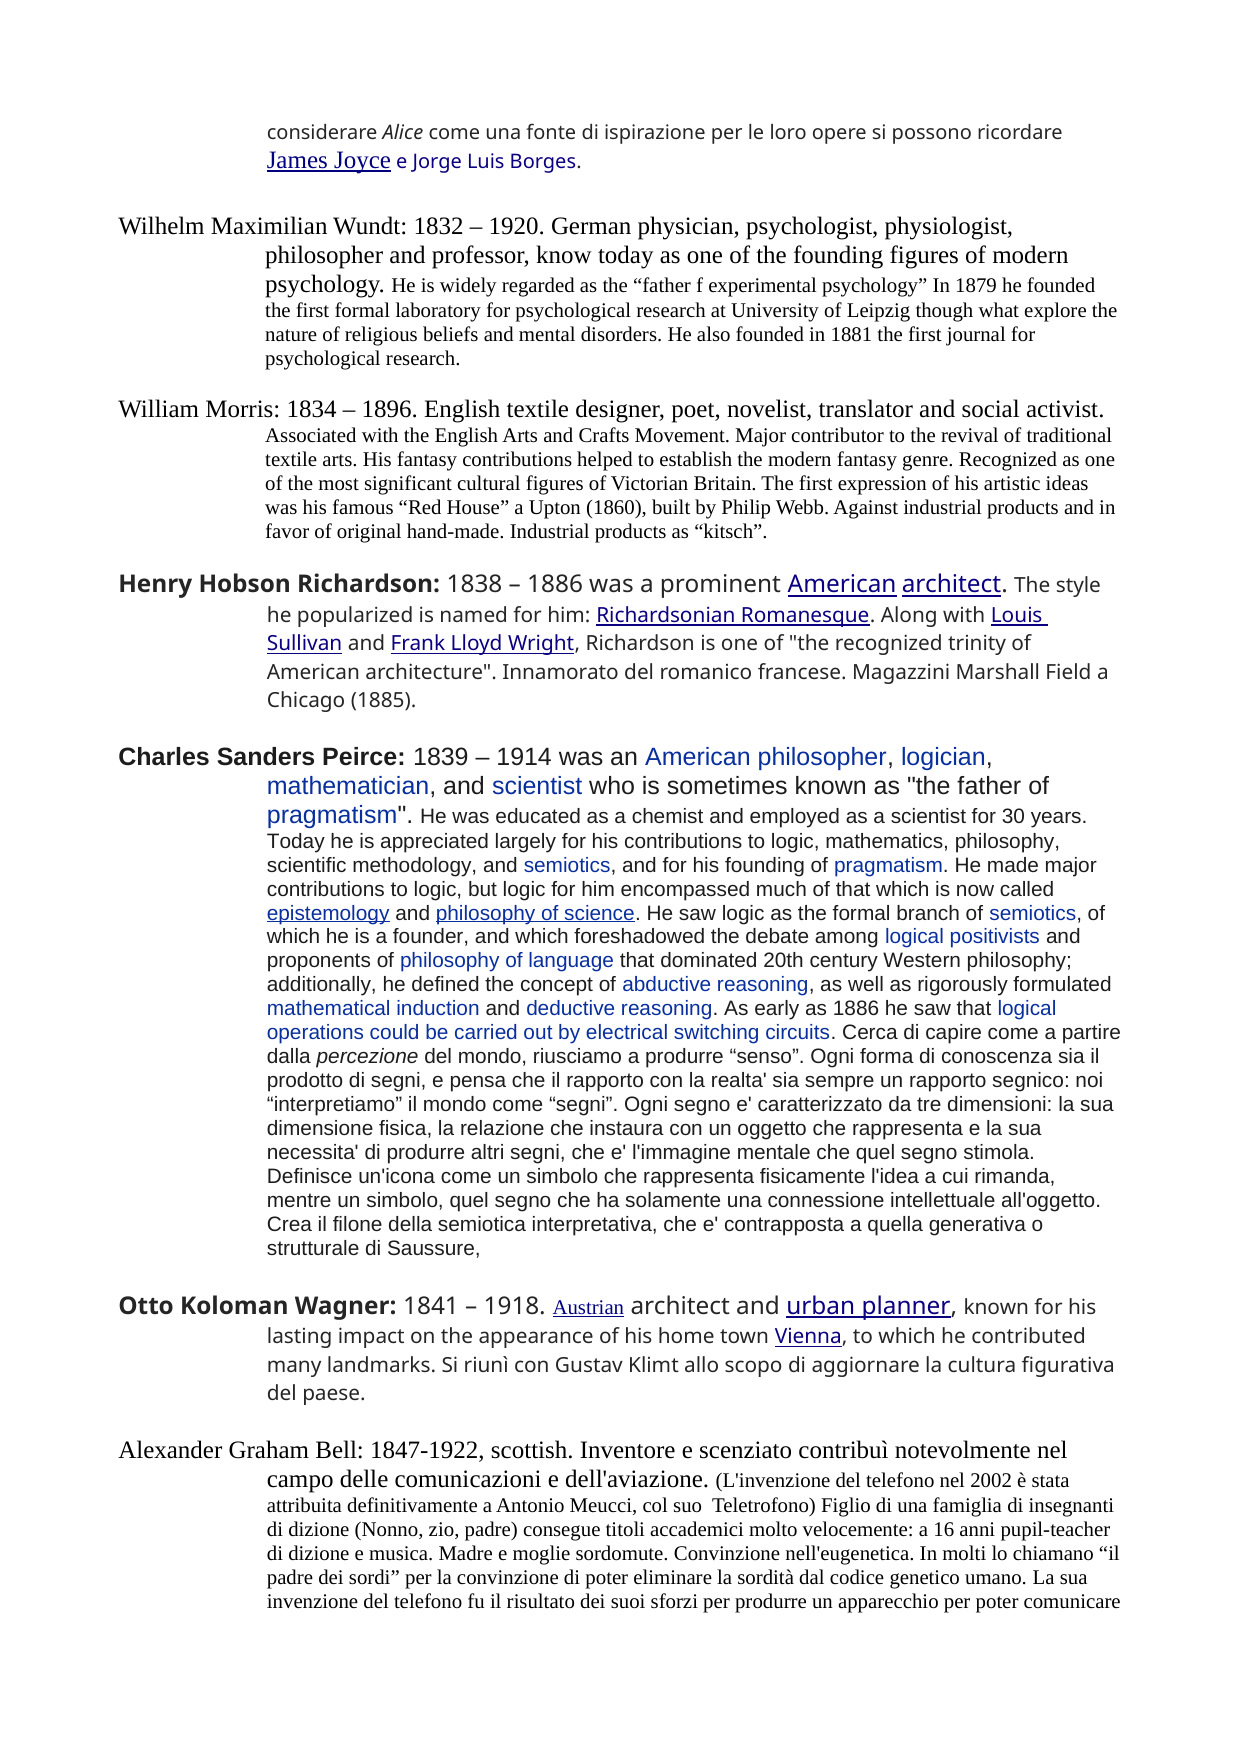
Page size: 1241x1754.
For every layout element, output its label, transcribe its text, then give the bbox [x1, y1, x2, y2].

text Charles Sanders Peirce: 1839 – 1914 was an American philosopher, logician, mathematician, and scientist who is sometimes known as "the father of pragmatism". He was educated as a chemist and employed as a scientist for 30 years. Today he is appreciated largely for his contributions to logic, mathematics, philosophy, scientific methodology, and semiotics, and for his founding of pragmatism. He made major contributions to logic, but logic for him encompassed much of that which is now called epistemology and philosophy of science. He saw logic as the formal branch of semiotics, of which he is a founder, and which foreshadowed the debate among logical positivists and proponents of philosophy of language that dominated 20th century Western philosophy; additionally, he defined the concept of abductive reasoning, as well as rigorously formulated mathematical induction and deductive reasoning. As early as 1886 he saw that logical operations could be carried out by electrical switching circuits. Cerca di capire come a partire dalla percezione del mondo, riusciamo a produrre “senso”. Ogni forma di conoscenza sia il prodotto di segni, e pensa che il rapporto con la realta' sia sempre un rapporto segnico: noi “interpretiamo” il mondo come “segni”. Ogni segno e' caratterizzato da tre dimensioni: la sua dimensione fisica, la relazione che instaura con un oggetto che rappresenta e la sua necessita' di produrre altri segni, che e' l'immagine mentale che quel segno stimola. Definisce un'icona come un simbolo che rappresenta fisicamente l'idea a cui rimanda, mentre un simbolo, quel segno che ha solamente una connessione intellettuale all'oggetto. Crea il filone della semiotica interpretativa, che e' contrapposta a quella generativa o strutturale di Saussure, [118, 742, 1122, 1260]
text Wilhelm Maximilian Wundt: 1832 – 1920. German physician, psychologist, physiologist, philosopher and professor, know today as one of the founding figures of modern psychology. He is widely regarded as the “father f experimental psychology” In 1879 he founded the first formal laboratory for psychological research at University of Leipzig though what explore the nature of religious beliefs and mental disorders. He also founded in 1881 the first journal for psychological research. [118, 211, 1122, 370]
text Alexander Graham Bell: 1847-1922, scottish. Inventore e scenziato contribuì notevolmente nel campo delle comunicazioni e dell'aviazione. (L'invenzione del telefono nel 2002 è stata attribuita definitivamente a Antonio Meucci, col suo Teletrofono) Figlio di una famiglia di insegnanti di dizione (Nonno, zio, padre) consegue titoli accademici molto velocemente: a 16 anni pupil-teacher di dizione e musica. Madre e moglie sordomute. Convinzione nell'eugenetica. In molti lo chiamano “il padre dei sordi” per la convinzione di poter eliminare la sordità dal codice genetico umano. La sua invenzione del telefono fu il risultato dei suoi sforzi per produrre un apparecchio per poter comunicare [118, 1436, 1122, 1613]
text Otto Koloman Wagner: 1841 – 1918. Austrian architect and urban planner, known for his lasting impact on the appearance of his home town Vienna, to which he contributed many landmarks. Si riunì con Gustav Klimt allo scopo di aggiornare la cultura figurativa del paese. [118, 1288, 1122, 1407]
text considerare Alice come una fonte di ispirazione per le loro opere si possono ricordare James Joyce e Jorge Luis Borges. [118, 118, 1122, 175]
text William Morris: 1834 – 1896. English textile designer, poet, novelist, translator and social activist. Associated with the English Arts and Crafts Movement. Major contributor to the revival of traditional textile arts. His fantasy contributions helped to establish the modern fantasy genre. Recognized as one of the most significant cultural figures of Victorian Britain. The first expression of his artistic ideas was his famous “Red House” a Upton (1860), built by Philip Webb. Against industrial products and in favor of original hand-made. Industrial products as “kitsch”. [118, 394, 1122, 543]
text Henry Hobson Richardson: 1838 – 1886 was a prominent American architect. The style he popularized is named for him: Richardsonian Romanesque. Along with Louis Sullivan and Frank Lloyd Wright, Richardson is one of "the recognized trinity of American architecture". Innamorato del romanico francese. Magazzini Marshall Field a Chicago (1885). [118, 567, 1122, 714]
